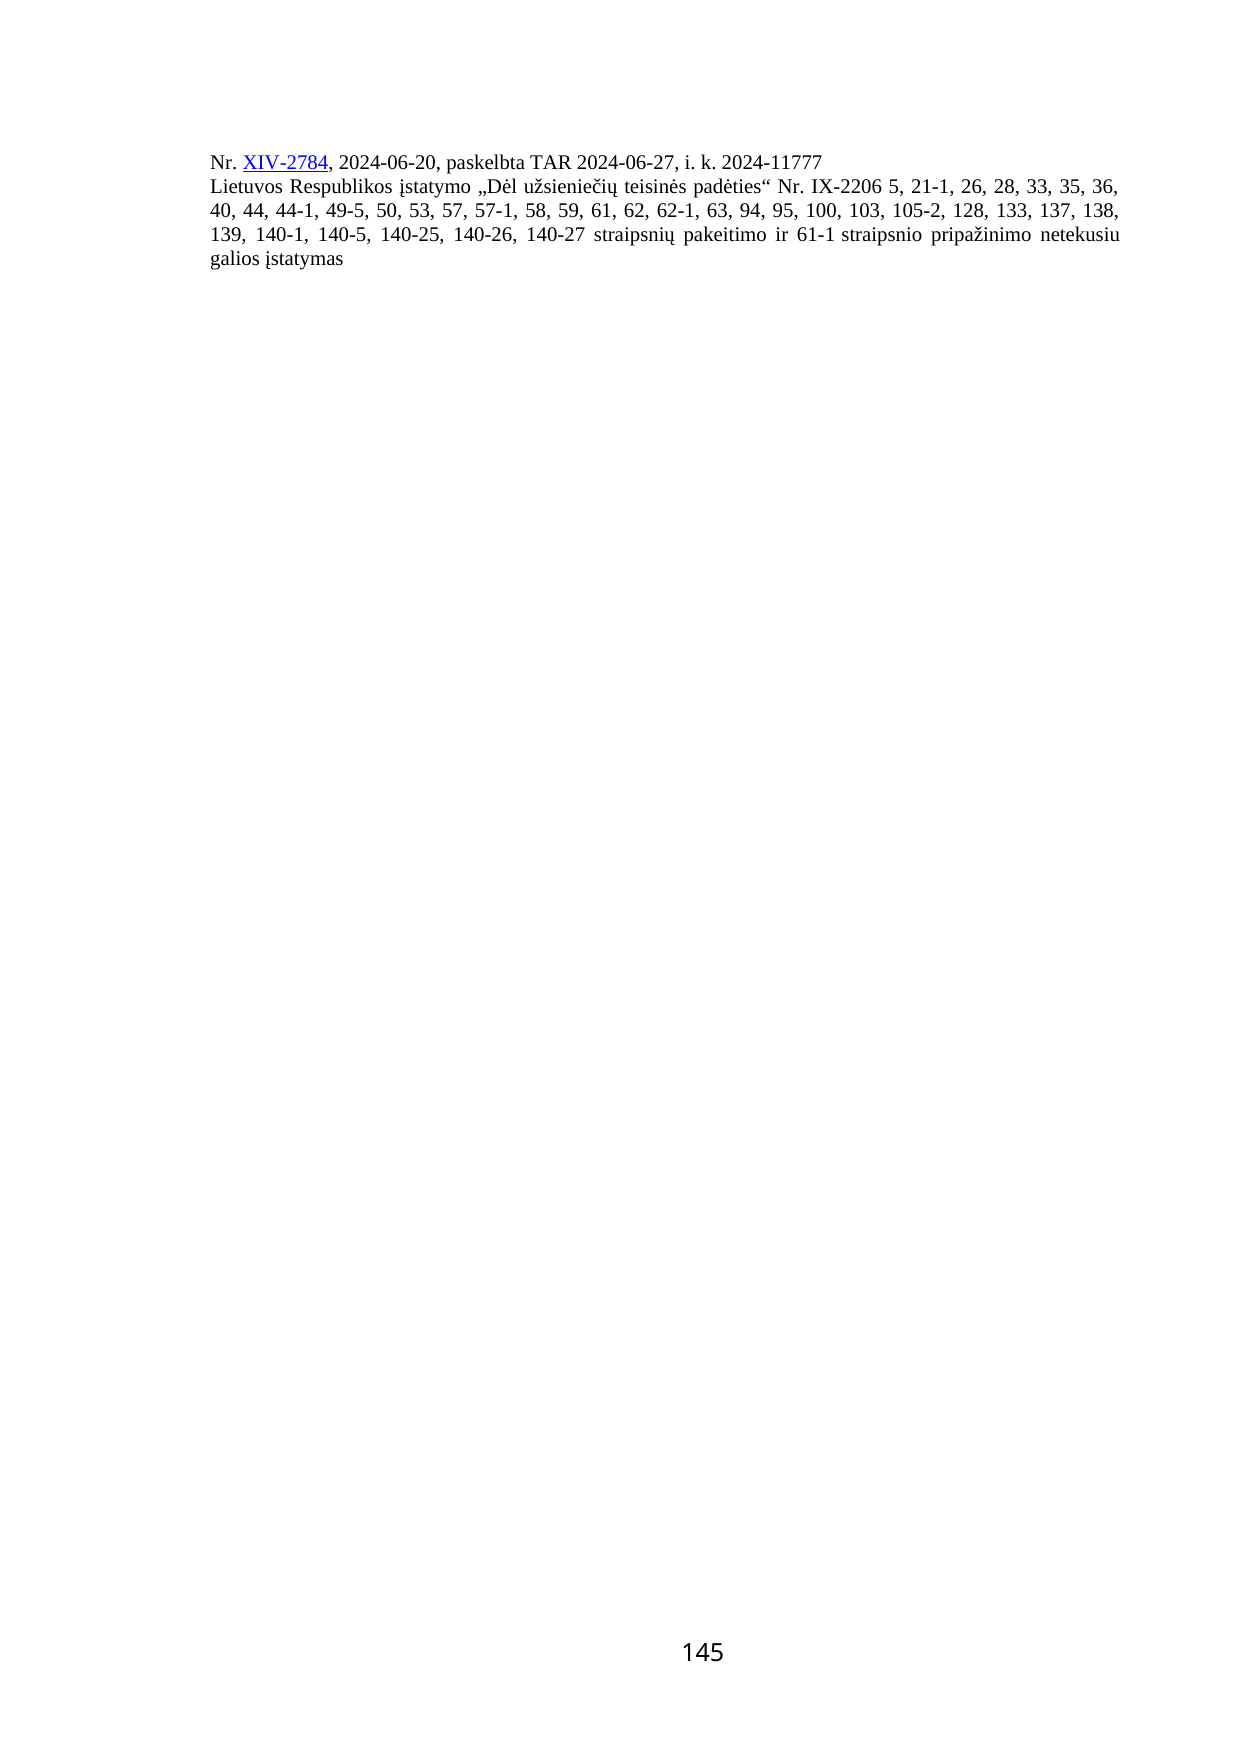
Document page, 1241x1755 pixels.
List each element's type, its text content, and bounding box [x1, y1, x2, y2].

text Nr. XIV-2784, 2024-06-20, paskelbta TAR 2024-06-27, i. k. 2024-11777 [210, 150, 1120, 174]
text Lietuvos Respublikos įstatymo „Dėl užsieniečių teisinės padėties“ Nr. IX-2206 5, 21-1, 26, 28, 33, 35, 36, 40, 44, 44-1, 49-5, 50, 53, 57, 57-1, 58, 59, 61, 62, 62-1, 63, 94, 95, 100, 103, 105-2, 128, 133, 137, 138, 139, 140-1, 140-5, 140-25, 140-26, 140-27 straipsnių pakeitimo ir 61-1 straipsnio pripažinimo netekusiu galios įstatymas [210, 174, 1120, 270]
